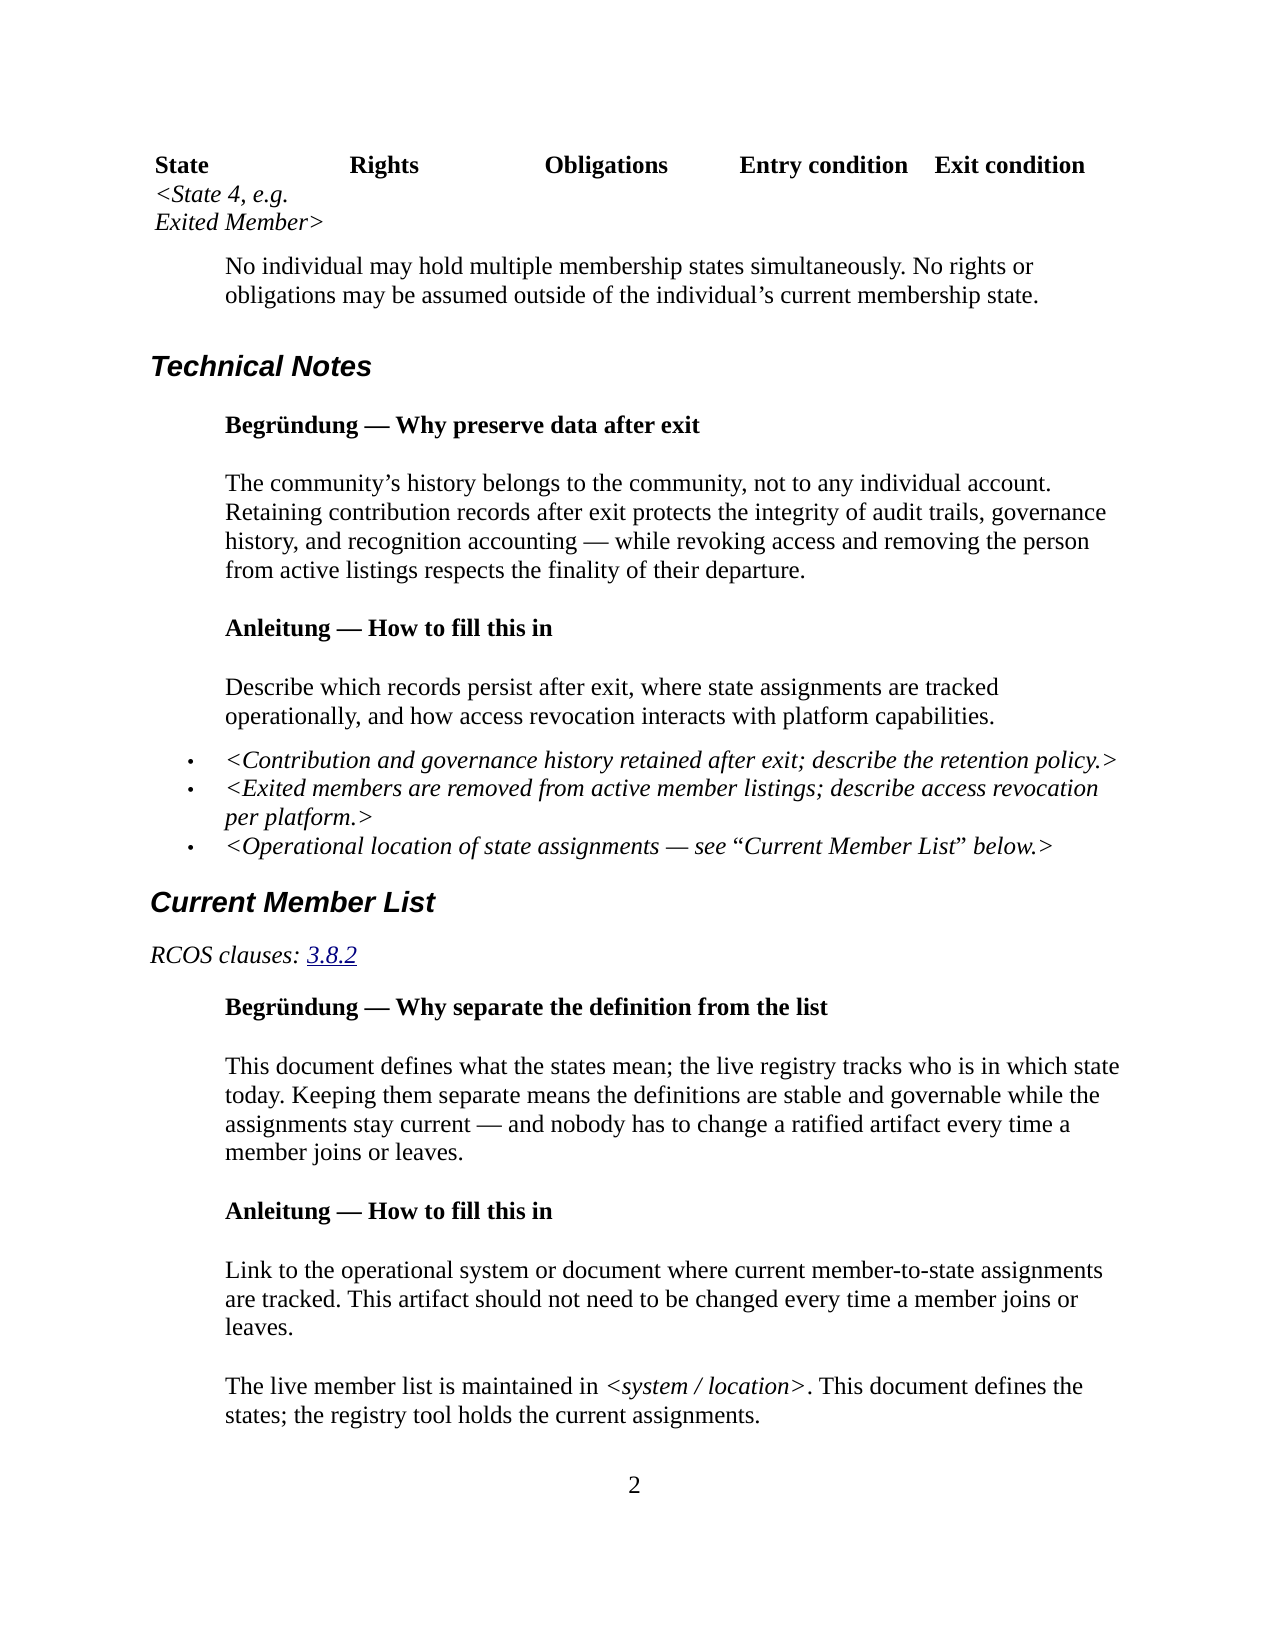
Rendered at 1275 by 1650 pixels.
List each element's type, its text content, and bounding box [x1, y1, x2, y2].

text Describe which records persist after exit, where state assignments are tracked operationally, and how access revocation interacts with platform capabilities. [225, 672, 1125, 730]
text The live member list is maintained in <system / location>. This document defines the states; the registry tool holds the current assignments. [225, 1371, 1125, 1429]
list <Contribution and governance history retained after exit; describe the retention policy.> [187, 745, 1125, 773]
table_cell [735, 179, 930, 236]
table_cell [540, 179, 735, 236]
text No individual may hold multiple membership states simultaneously. No rights or obligations may be assumed outside of the individual’s current membership state. [225, 251, 1125, 309]
list <Exited members are removed from active member listings; describe access revocation per platform.> [187, 773, 1125, 831]
table_header Rights [345, 150, 540, 179]
list <Operational location of state assignments — see “Current Member List” below.> [187, 831, 1125, 860]
text This document defines what the states mean; the live registry tracks who is in which state today. Keeping them separate means the definitions are stable and governable while the assignments stay current — and nobody has to change a ratified artifact every time a member joins or leaves. [225, 1051, 1125, 1166]
table_cell <State 4, e.g. Exited Member> [150, 179, 345, 236]
table_header State [150, 150, 345, 179]
text Anleitung — How to fill this in [225, 1196, 1125, 1225]
text Begründung — Why preserve data after exit [225, 410, 1125, 438]
subtitle Technical Notes [150, 349, 1125, 382]
table_header Obligations [540, 150, 735, 179]
table_cell [930, 179, 1125, 236]
text Begründung — Why separate the definition from the list [225, 992, 1125, 1021]
text Anleitung — How to fill this in [225, 613, 1125, 642]
text The community’s history belongs to the community, not to any individual account. Retaining contribution records after exit protects the integrity of audit trails, governance history, and recognition accounting — while revoking access and removing the person from active listings respects the finality of their departure. [225, 468, 1125, 583]
table_header Entry condition [735, 150, 930, 179]
table_header Exit condition [930, 150, 1125, 179]
text Link to the operational system or document where current member-to-state assignments are tracked. This artifact should not need to be changed every time a member joins or leaves. [225, 1255, 1125, 1341]
text RCOS clauses: 3.8.2 [150, 940, 1125, 968]
subtitle Current Member List [150, 885, 1125, 918]
table_cell [345, 179, 540, 236]
